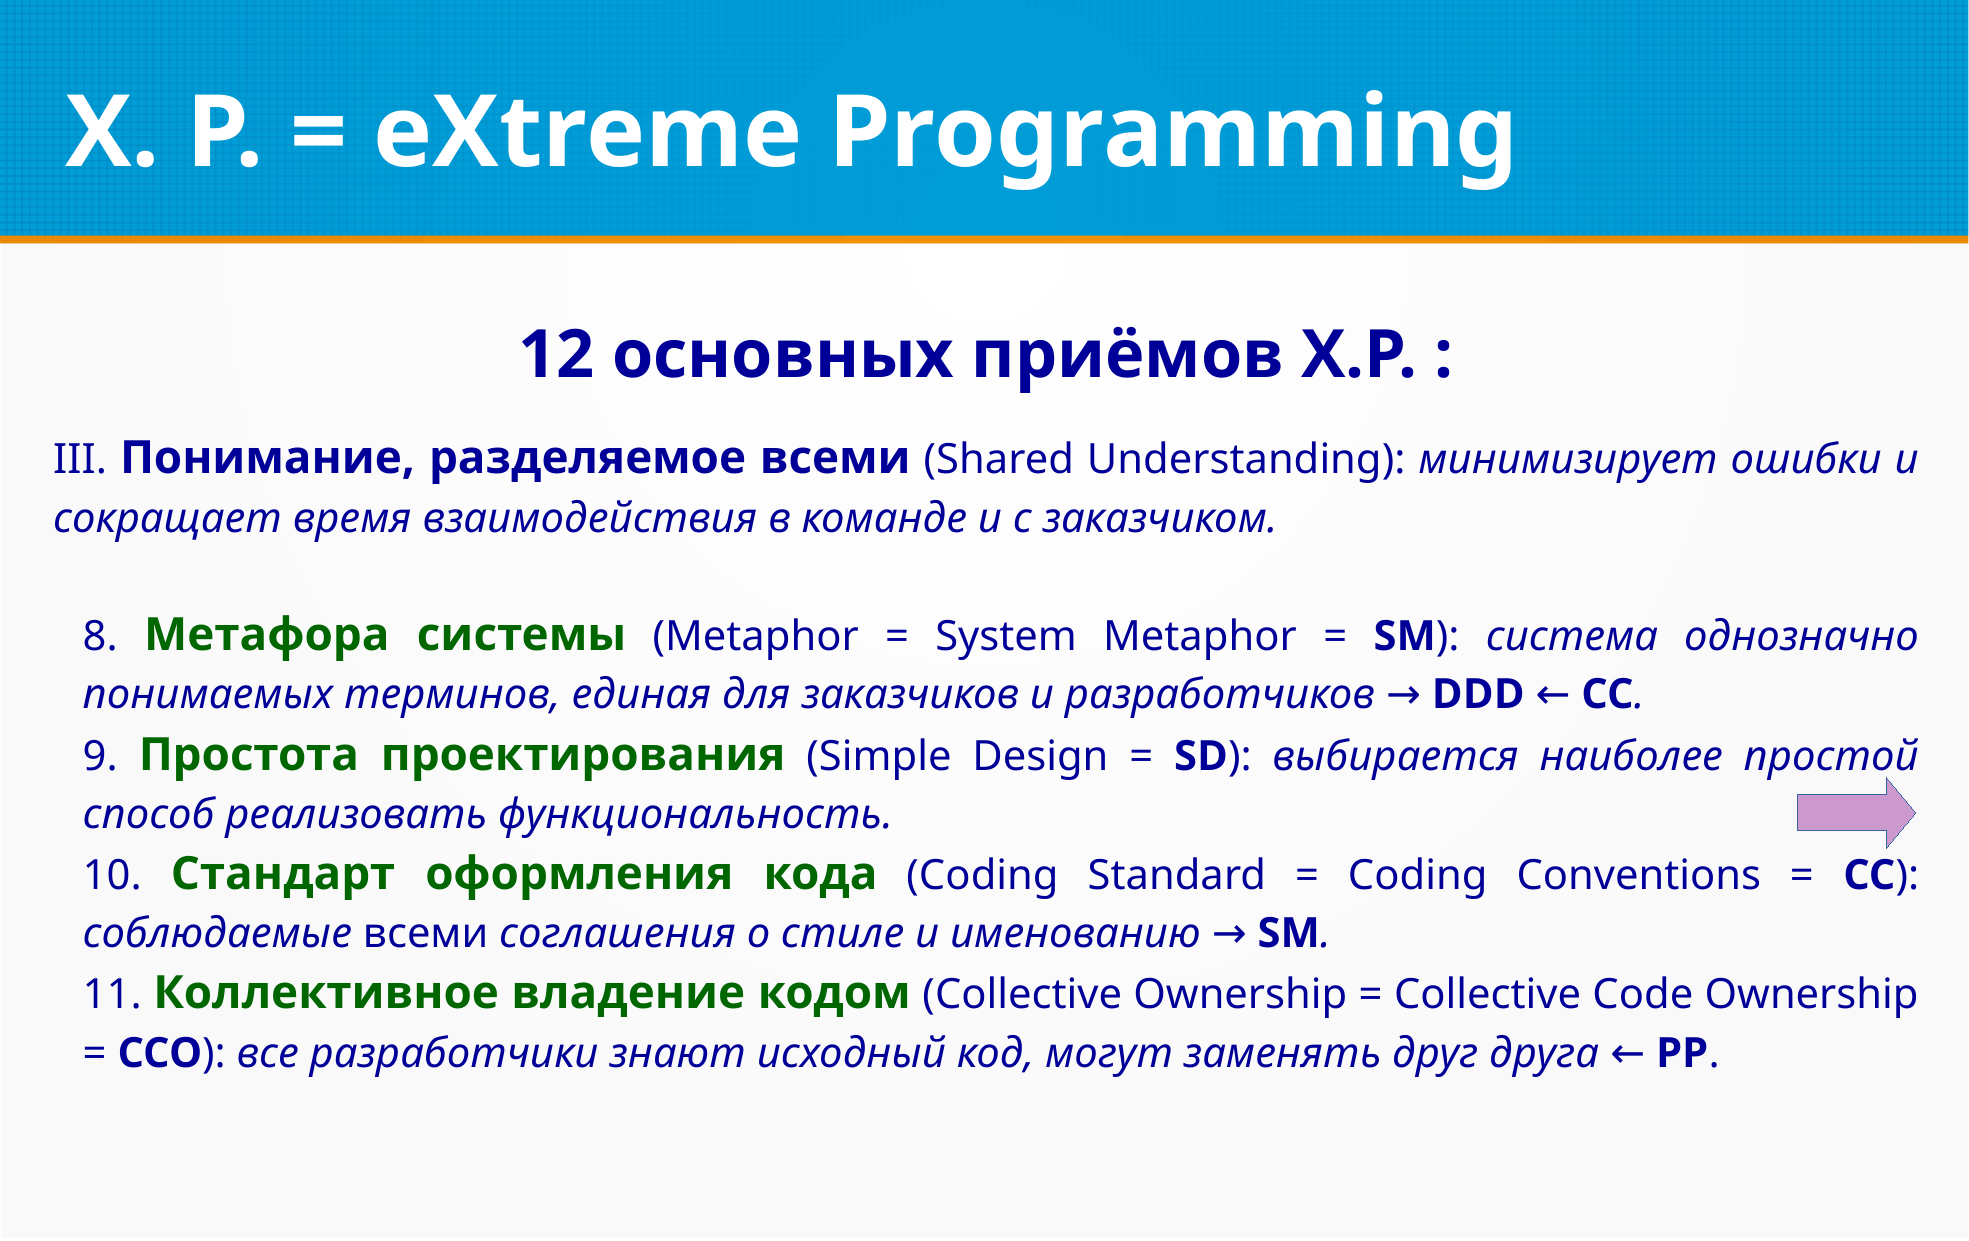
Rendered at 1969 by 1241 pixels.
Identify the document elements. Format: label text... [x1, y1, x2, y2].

picture [0, 236, 1969, 1241]
text_box X. P. = eXtreme Programming [59, 55, 1902, 200]
text_box [1797, 777, 1916, 849]
text_box 12 основных приёмов X.P. : III. Понимание, разделяемое всеми (Shared Understanding): минимизирует ошибки и сокращает время взаимодействия в команде и с заказчиком. 8. Метафора системы (Metaphor = System Metaphor = SM): система однозначно понимаемых терминов, единая для заказчиков и разработчиков → DDD ← CC. 9. Простота проектирования (Simple Design = SD): выбирается наиболее простой способ реализовать функциональность. 10. Стандарт оформления кода (Coding Standard = Coding Conventions = CC): соблюдаемые всеми соглашения о стиле и именованию → SM. 11. Коллективное владение кодом (Collective Ownership = Collective Code Ownership = CCO): все разработчики знают исходный код, могут заменять друг друга ← PP. [47, 248, 1926, 1195]
